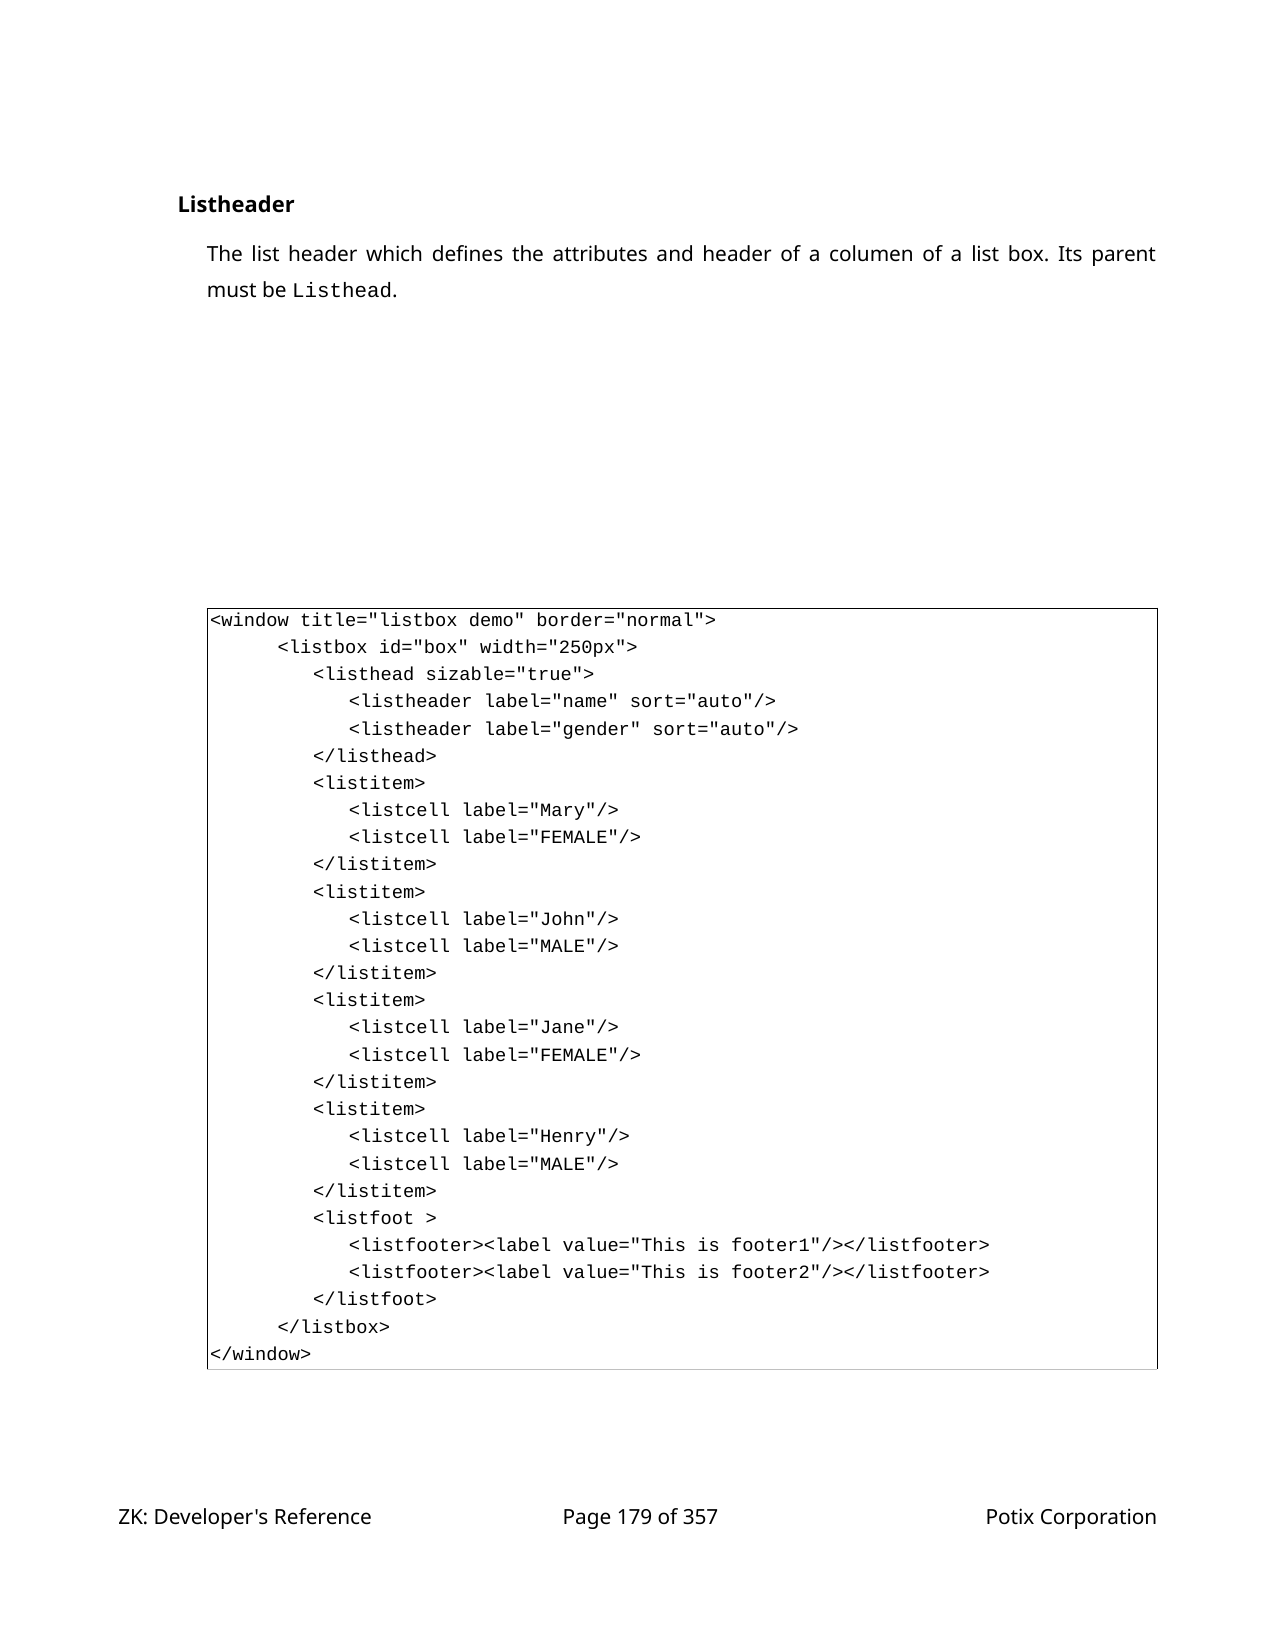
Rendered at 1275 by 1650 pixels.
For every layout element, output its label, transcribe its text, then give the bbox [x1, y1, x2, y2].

text <listheader label="gender" sort="auto"/> [208, 716, 1157, 741]
text <listitem> [208, 879, 1157, 904]
text <listcell label="FEMALE"/> [208, 825, 1157, 849]
text </listitem> [208, 852, 1157, 877]
text <listcell label="John"/> [208, 907, 1157, 931]
text <listcell label="MALE"/> [208, 934, 1157, 958]
text <listcell label="MALE"/> [208, 1151, 1157, 1176]
text <listbox id="box" width="250px"> [208, 635, 1157, 659]
text <listcell label="Henry"/> [208, 1124, 1157, 1148]
text <window title="listbox demo" border="normal"> [208, 609, 1157, 632]
text <listhead sizable="true"> [208, 662, 1157, 686]
text <listcell label="Jane"/> [208, 1015, 1157, 1040]
text </listitem> [208, 1070, 1157, 1094]
text <listheader label="name" sort="auto"/> [208, 689, 1157, 713]
text <listfoot > [208, 1206, 1157, 1230]
text </listitem> [208, 961, 1157, 985]
text <listitem> [208, 988, 1157, 1012]
text <listitem> [208, 771, 1157, 795]
text </listitem> [208, 1178, 1157, 1203]
text <listcell label="Mary"/> [208, 798, 1157, 822]
subtitle Listheader [177, 189, 1157, 219]
text <listfooter><label value="This is footer1"/></listfooter> [208, 1233, 1157, 1257]
text </window> [208, 1342, 1157, 1369]
text </listbox> [208, 1314, 1157, 1339]
text </listhead> [208, 743, 1157, 768]
text <listcell label="FEMALE"/> [208, 1043, 1157, 1067]
text </listfoot> [208, 1287, 1157, 1312]
text The list header which defines the attributes and header of a columen of a list box. Its parent must be Listhead. [207, 239, 1157, 303]
text <listitem> [208, 1097, 1157, 1121]
text <listfooter><label value="This is footer2"/></listfooter> [208, 1260, 1157, 1284]
